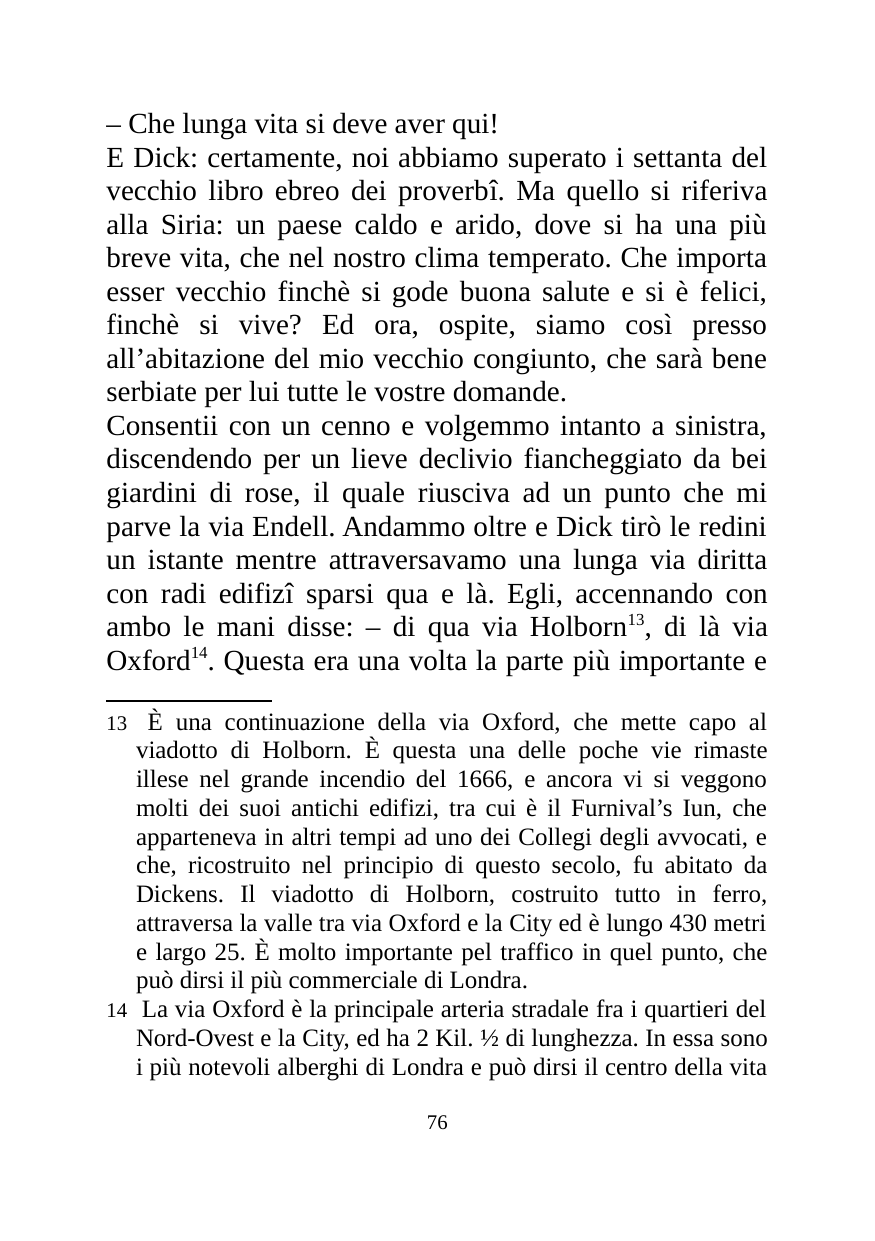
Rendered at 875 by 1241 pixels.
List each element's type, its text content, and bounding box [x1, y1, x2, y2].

text E Dick: certamente, noi abbiamo superato i settanta del vecchio libro ebreo dei proverbî. Ma quello si riferiva alla Siria: un paese caldo e arido, dove si ha una più breve vita, che nel nostro clima temperato. Che importa esser vecchio finchè si gode buona salute e si è felici, finchè si vive? Ed ora, ospite, siamo così presso all’abitazione del mio vecchio congiunto, che sarà bene serbiate per lui tutte le vostre domande. [106, 140, 768, 408]
text – Che lunga vita si deve aver qui! [106, 106, 768, 140]
text È una continuazione della via Oxford, che mette capo al viadotto di Holborn. È questa una delle poche vie rimaste illese nel grande incendio del 1666, e ancora vi si veggono molti dei suoi antichi edifizi, tra cui è il Furnival’s Iun, che apparteneva in altri tempi ad uno dei Collegi degli avvocati, e che, ricostruito nel principio di questo secolo, fu abitato da Dickens. Il viadotto di Holborn, costruito tutto in ferro, attraversa la valle tra via Oxford e la City ed è lungo 430 metri e largo 25. È molto importante pel traffico in quel punto, che può dirsi il più commerciale di Londra. [106, 707, 768, 994]
text La via Oxford è la principale arteria stradale fra i quartieri del Nord-Ovest e la City, ed ha 2 Kil. ½ di lunghezza. In essa sono i più notevoli alberghi di Londra e può dirsi il centro della vita [106, 994, 768, 1080]
text Consentii con un cenno e volgemmo intanto a sinistra, discendendo per un lieve declivio fiancheggiato da bei giardini di rose, il quale riusciva ad un punto che mi parve la via Endell. Andammo oltre e Dick tirò le redini un istante mentre attraversavamo una lunga via diritta con radi edifizî sparsi qua e là. Egli, accennando con ambo le mani disse: – di qua via Holborn, di là via Oxford. Questa era una volta la parte più importante e [106, 408, 768, 676]
